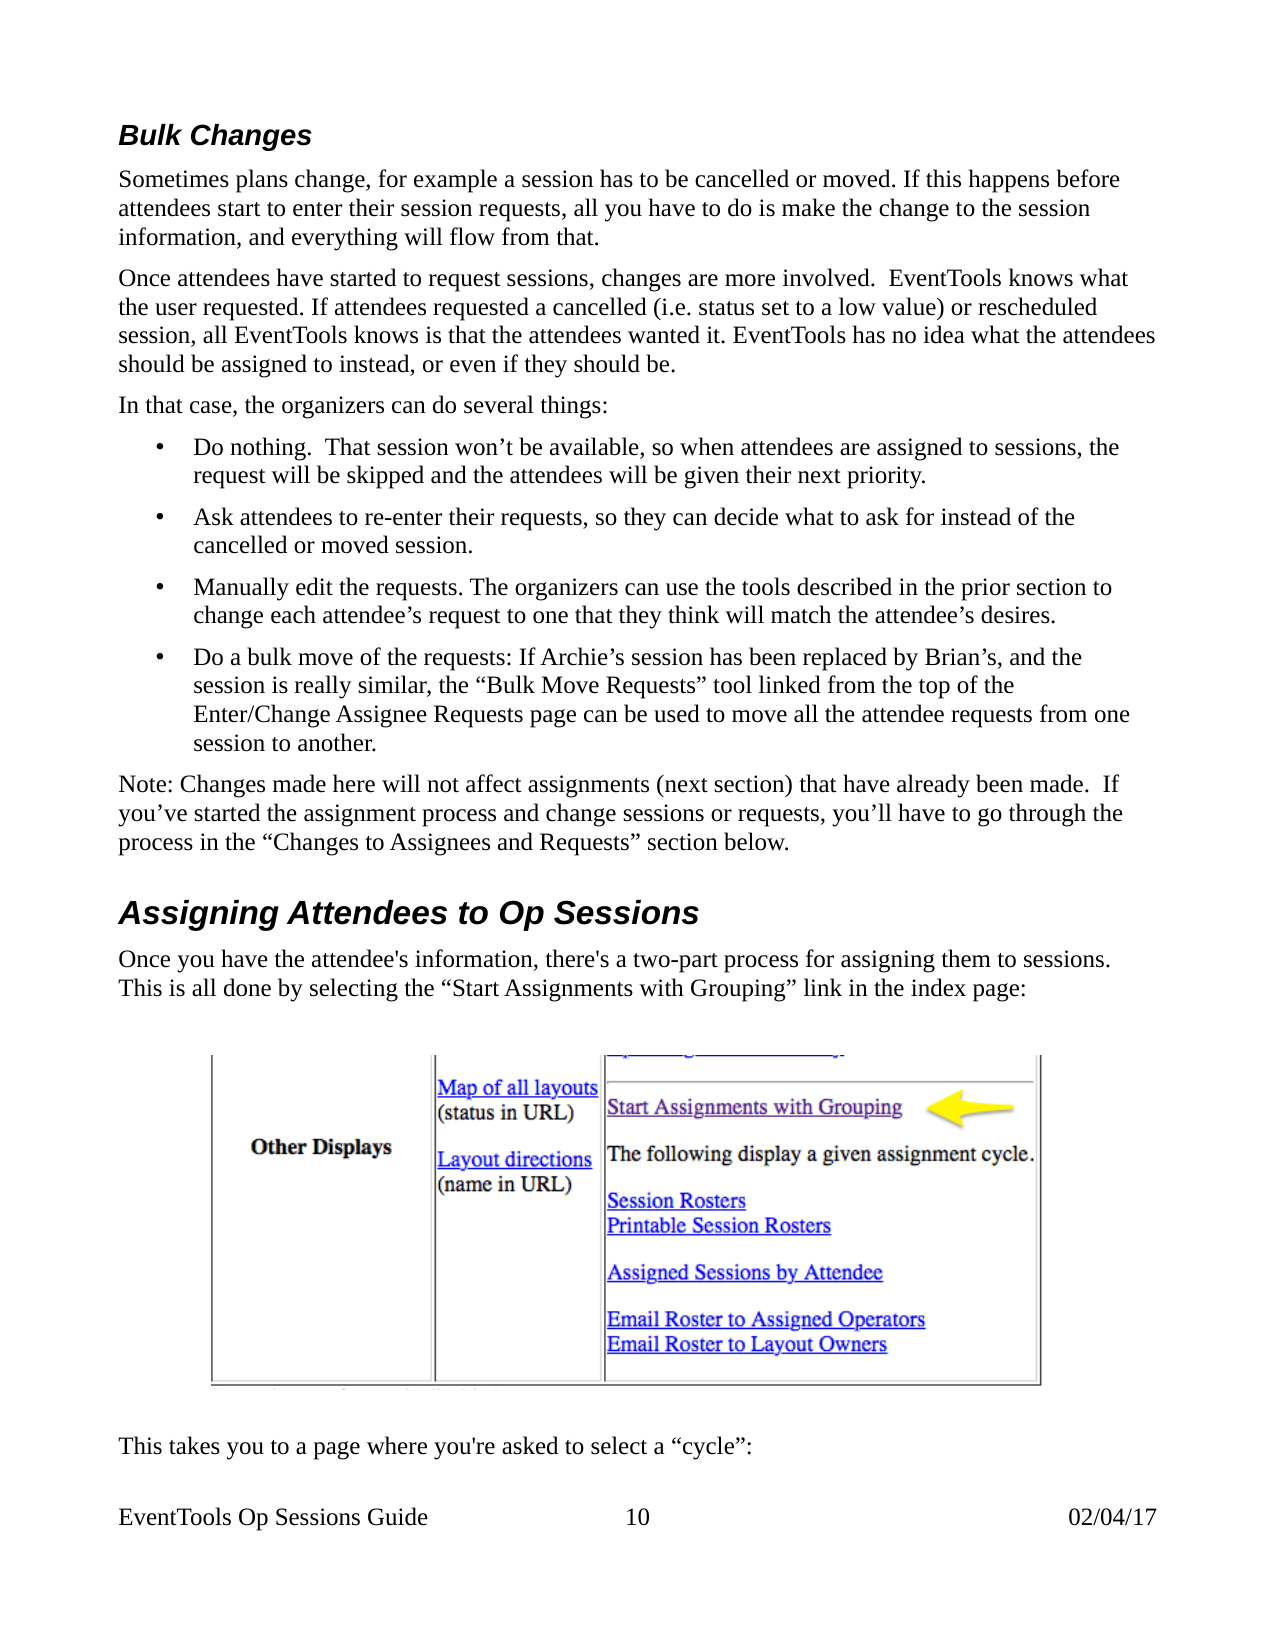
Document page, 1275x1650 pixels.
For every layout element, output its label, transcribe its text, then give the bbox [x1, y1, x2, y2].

text Once attendees have started to request sessions, changes are more involved. EventTools knows what the user requested. If attendees requested a cancelled (i.e. status set to a low value) or rescheduled session, all EventTools knows is that the attendees wanted it. EventTools has no idea what the attendees should be assigned to instead, or even if they should be. [118, 263, 1157, 378]
subtitle Bulk Changes [118, 118, 1157, 152]
picture [211, 1055, 1065, 1390]
list Manually edit the requests. The organizers can use the tools described in the prior section to change each attendee’s request to one that they think will match the attendee’s desires. [156, 572, 1157, 629]
subtitle Assigning Attendees to Op Sessions [118, 893, 1157, 931]
text Note: Changes made here will not affect assignments (next section) that have already been made. If you’ve started the assignment process and change sessions or requests, you’ll have to go through the process in the “Changes to Assignees and Requests” section below. [118, 769, 1157, 855]
text Sometimes plans change, for example a session has to be cancelled or moved. If this happens before attendees start to enter their session requests, all you have to do is make the change to the session information, and everything will flow from that. [118, 164, 1157, 250]
list Ask attendees to re-enter their requests, so they can decide what to ask for instead of the cancelled or moved session. [156, 502, 1157, 559]
text In that case, the organizers can do several things: [118, 390, 1157, 419]
text This takes you to a page where you're asked to select a “cycle”: [118, 1431, 1157, 1459]
list Do nothing. That session won’t be available, so when attendees are assigned to sessions, the request will be skipped and the attendees will be given their next priority. [156, 432, 1157, 489]
text Once you have the attendee's information, there's a two-part process for assigning them to sessions. This is all done by selecting the “Start Assignments with Grouping” link in the index page: [118, 944, 1157, 1001]
list Do a bulk move of the requests: If Archie’s session has been replaced by Brian’s, and the session is really similar, the “Bulk Move Requests” tool linked from the top of the Enter/Change Assignee Requests page can be used to move all the attendee requests from one session to another. [156, 642, 1157, 757]
